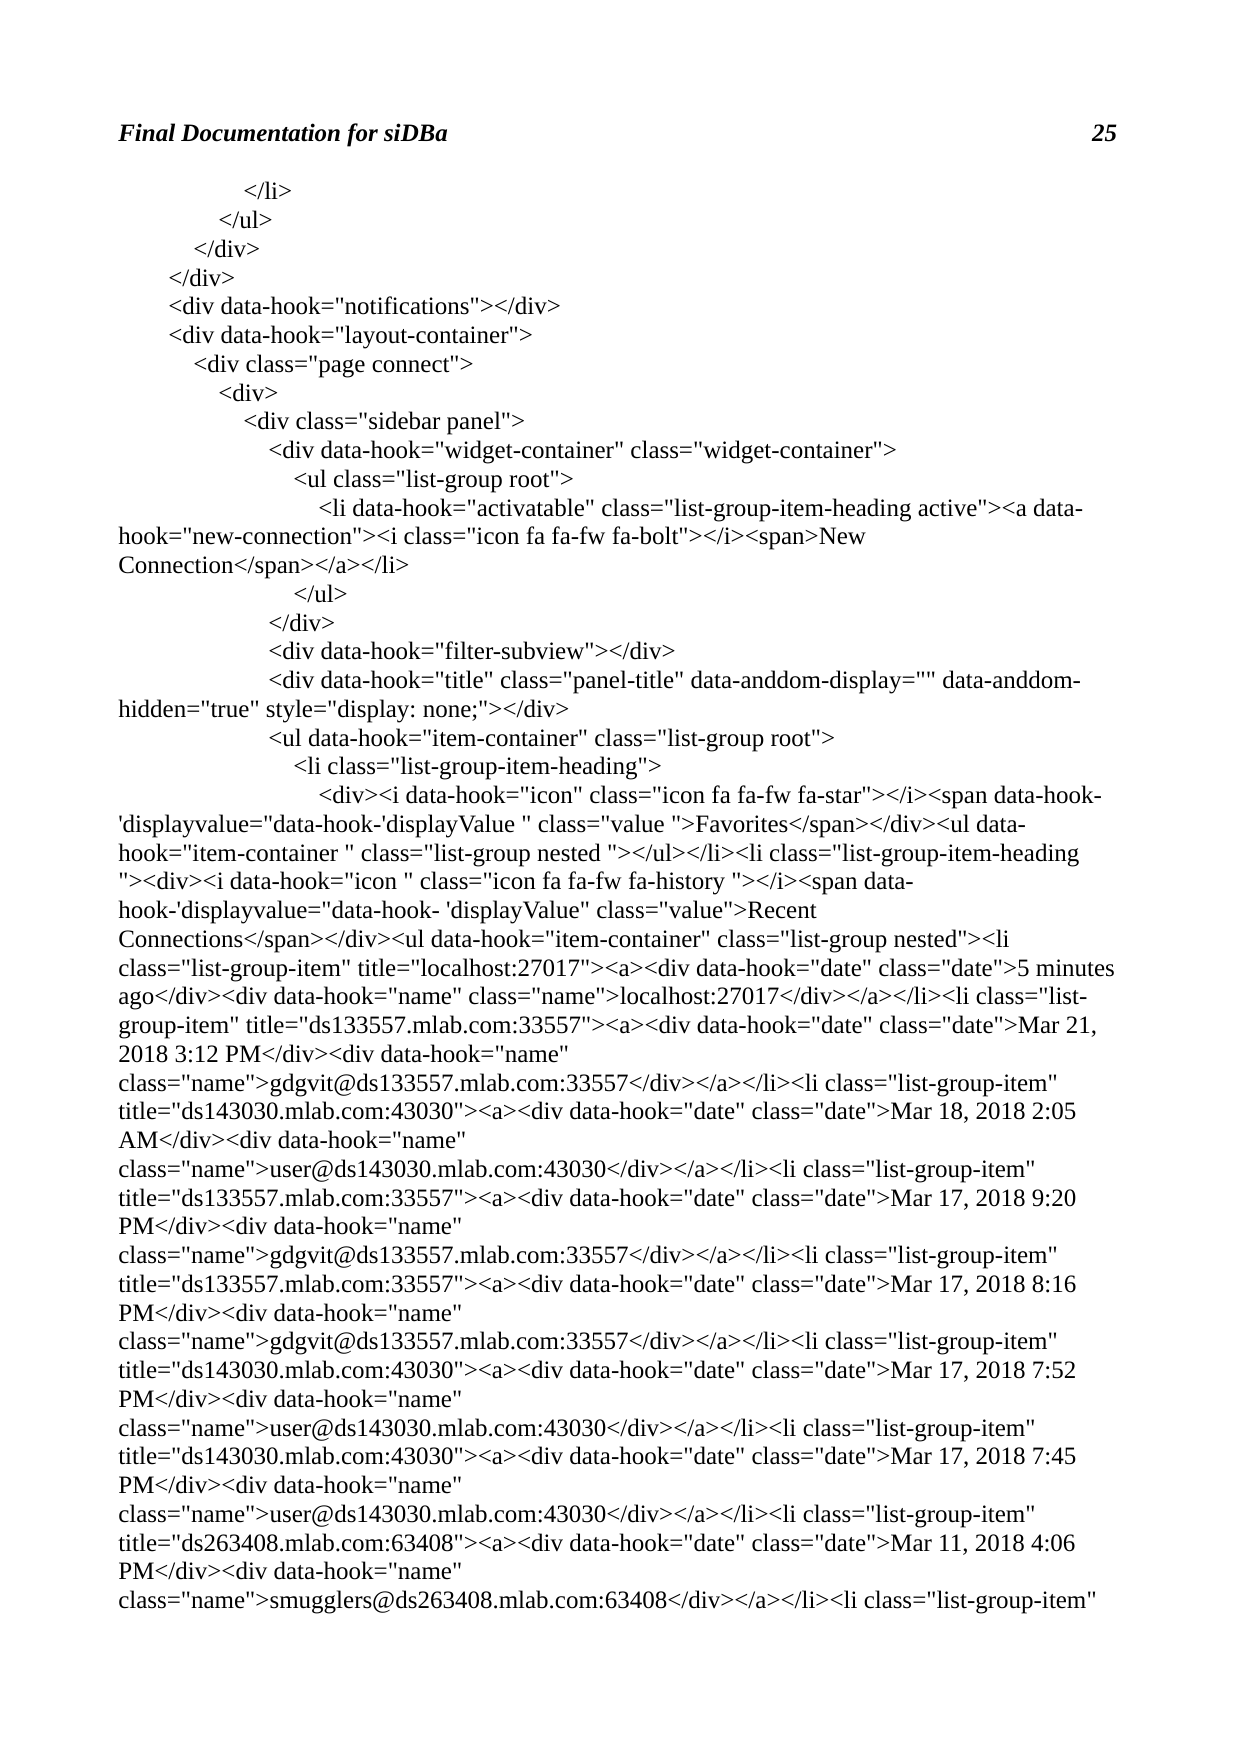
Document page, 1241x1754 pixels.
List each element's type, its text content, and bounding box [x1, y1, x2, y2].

text <div class="page connect"> [118, 349, 1122, 378]
text <div><i data-hook="icon" class="icon fa fa-fw fa-star"></i><span data-hook- 'displayvalue="data-hook-'displayValue " class="value ">Favorites</span></div><ul data-hook="item-container " class="list-group nested "></ul></li><li class="list-group-item-heading "><div><i data-hook="icon " class="icon fa fa-fw fa-history "></i><span data-hook-'displayvalue="data-hook- 'displayValue" class="value">Recent Connections</span></div><ul data-hook="item-container" class="list-group nested"><li class="list-group-item" title="localhost:27017"><a><div data-hook="date" class="date">5 minutes ago</div><div data-hook="name" class="name">localhost:27017</div></a></li><li class="list-group-item" title="ds133557.mlab.com:33557"><a><div data-hook="date" class="date">Mar 21, 2018 3:12 PM</div><div data-hook="name" class="name">gdgvit@ds133557.mlab.com:33557</div></a></li><li class="list-group-item" title="ds143030.mlab.com:43030"><a><div data-hook="date" class="date">Mar 18, 2018 2:05 AM</div><div data-hook="name" class="name">user@ds143030.mlab.com:43030</div></a></li><li class="list-group-item" title="ds133557.mlab.com:33557"><a><div data-hook="date" class="date">Mar 17, 2018 9:20 PM</div><div data-hook="name" class="name">gdgvit@ds133557.mlab.com:33557</div></a></li><li class="list-group-item" title="ds133557.mlab.com:33557"><a><div data-hook="date" class="date">Mar 17, 2018 8:16 PM</div><div data-hook="name" class="name">gdgvit@ds133557.mlab.com:33557</div></a></li><li class="list-group-item" title="ds143030.mlab.com:43030"><a><div data-hook="date" class="date">Mar 17, 2018 7:52 PM</div><div data-hook="name" class="name">user@ds143030.mlab.com:43030</div></a></li><li class="list-group-item" title="ds143030.mlab.com:43030"><a><div data-hook="date" class="date">Mar 17, 2018 7:45 PM</div><div data-hook="name" class="name">user@ds143030.mlab.com:43030</div></a></li><li class="list-group-item" title="ds263408.mlab.com:63408"><a><div data-hook="date" class="date">Mar 11, 2018 4:06 PM</div><div data-hook="name" class="name">smugglers@ds263408.mlab.com:63408</div></a></li><li class="list-group-item" [118, 780, 1122, 1614]
text </div> [118, 608, 1122, 636]
text <div class="sidebar panel"> [118, 406, 1122, 435]
text <ul class="list-group root"> [118, 464, 1122, 493]
text </li> [118, 176, 1122, 205]
text <div data-hook="layout-container"> [118, 320, 1122, 349]
text <ul data-hook="item-container" class="list-group root"> [118, 723, 1122, 751]
text <div> [118, 378, 1122, 406]
text <div data-hook="notifications"></div> [118, 291, 1122, 320]
text </div> [118, 234, 1122, 263]
text <div data-hook="title" class="panel-title" data-anddom-display="" data-anddom-hidden="true" style="display: none;"></div> [118, 665, 1122, 723]
text <li data-hook="activatable" class="list-group-item-heading active"><a data-hook="new-connection"><i class="icon fa fa-fw fa-bolt"></i><span>New Connection</span></a></li> [118, 493, 1122, 579]
text <div data-hook="filter-subview"></div> [118, 636, 1122, 665]
text <div data-hook="widget-container" class="widget-container"> [118, 435, 1122, 464]
text </ul> [118, 579, 1122, 608]
text </div> [118, 263, 1122, 291]
text </ul> [118, 205, 1122, 234]
text <li class="list-group-item-heading"> [118, 751, 1122, 780]
